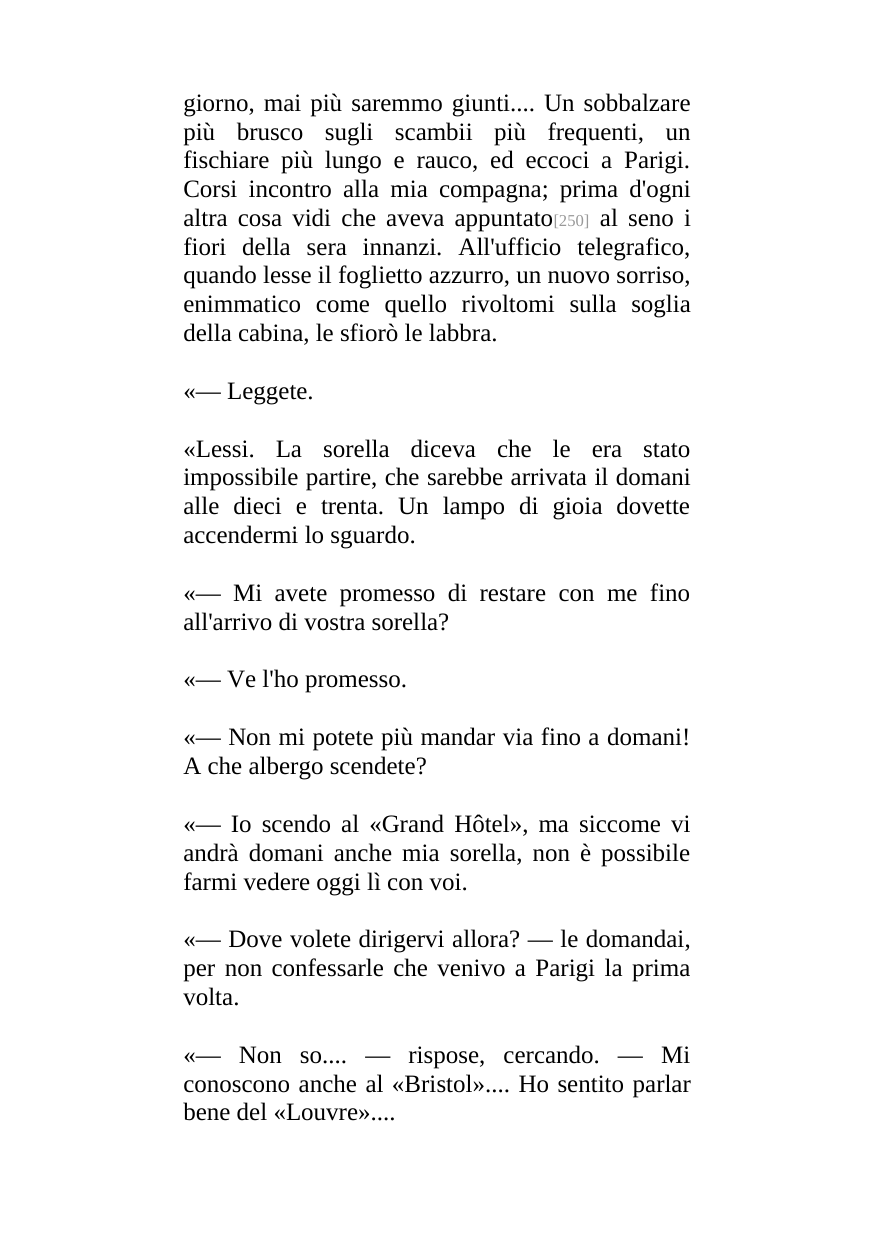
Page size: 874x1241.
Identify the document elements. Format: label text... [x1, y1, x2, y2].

text «Lessi. La sorella diceva che le era stato impossibile partire, che sarebbe arrivata il domani alle dieci e trenta. Un lampo di gioia dovette accendermi lo sguardo. [183, 434, 691, 549]
text «— Io scendo al «Grand Hôtel», ma siccome vi andrà domani anche mia sorella, non è possibile farmi vedere oggi lì con voi. [183, 809, 691, 895]
text «— Ve l'ho promesso. [183, 664, 691, 693]
text giorno, mai più saremmo giunti.... Un sobbalzare più brusco sugli scambii più frequenti, un fischiare più lungo e rauco, ed eccoci a Parigi. Corsi incontro alla mia compagna; prima d'ogni altra cosa vidi che aveva appuntato[250] al seno i fiori della sera innanzi. All'ufficio telegrafico, quando lesse il foglietto azzurro, un nuovo sorriso, enimmatico come quello rivoltomi sulla soglia della cabina, le sfiorò le labbra. [183, 88, 691, 347]
text «— Leggete. [183, 376, 691, 404]
text «— Dove volete dirigervi allora? — le domandai, per non confessarle che venivo a Parigi la prima volta. [183, 924, 691, 1011]
text «— Non so.... — rispose, cercando. — Mi conoscono anche al «Bristol».... Ho sentito parlar bene del «Louvre».... [183, 1040, 691, 1126]
text «— Mi avete promesso di restare con me fino all'arrivo di vostra sorella? [183, 578, 691, 635]
text «— Non mi potete più mandar via fino a domani! A che albergo scendete? [183, 722, 691, 780]
